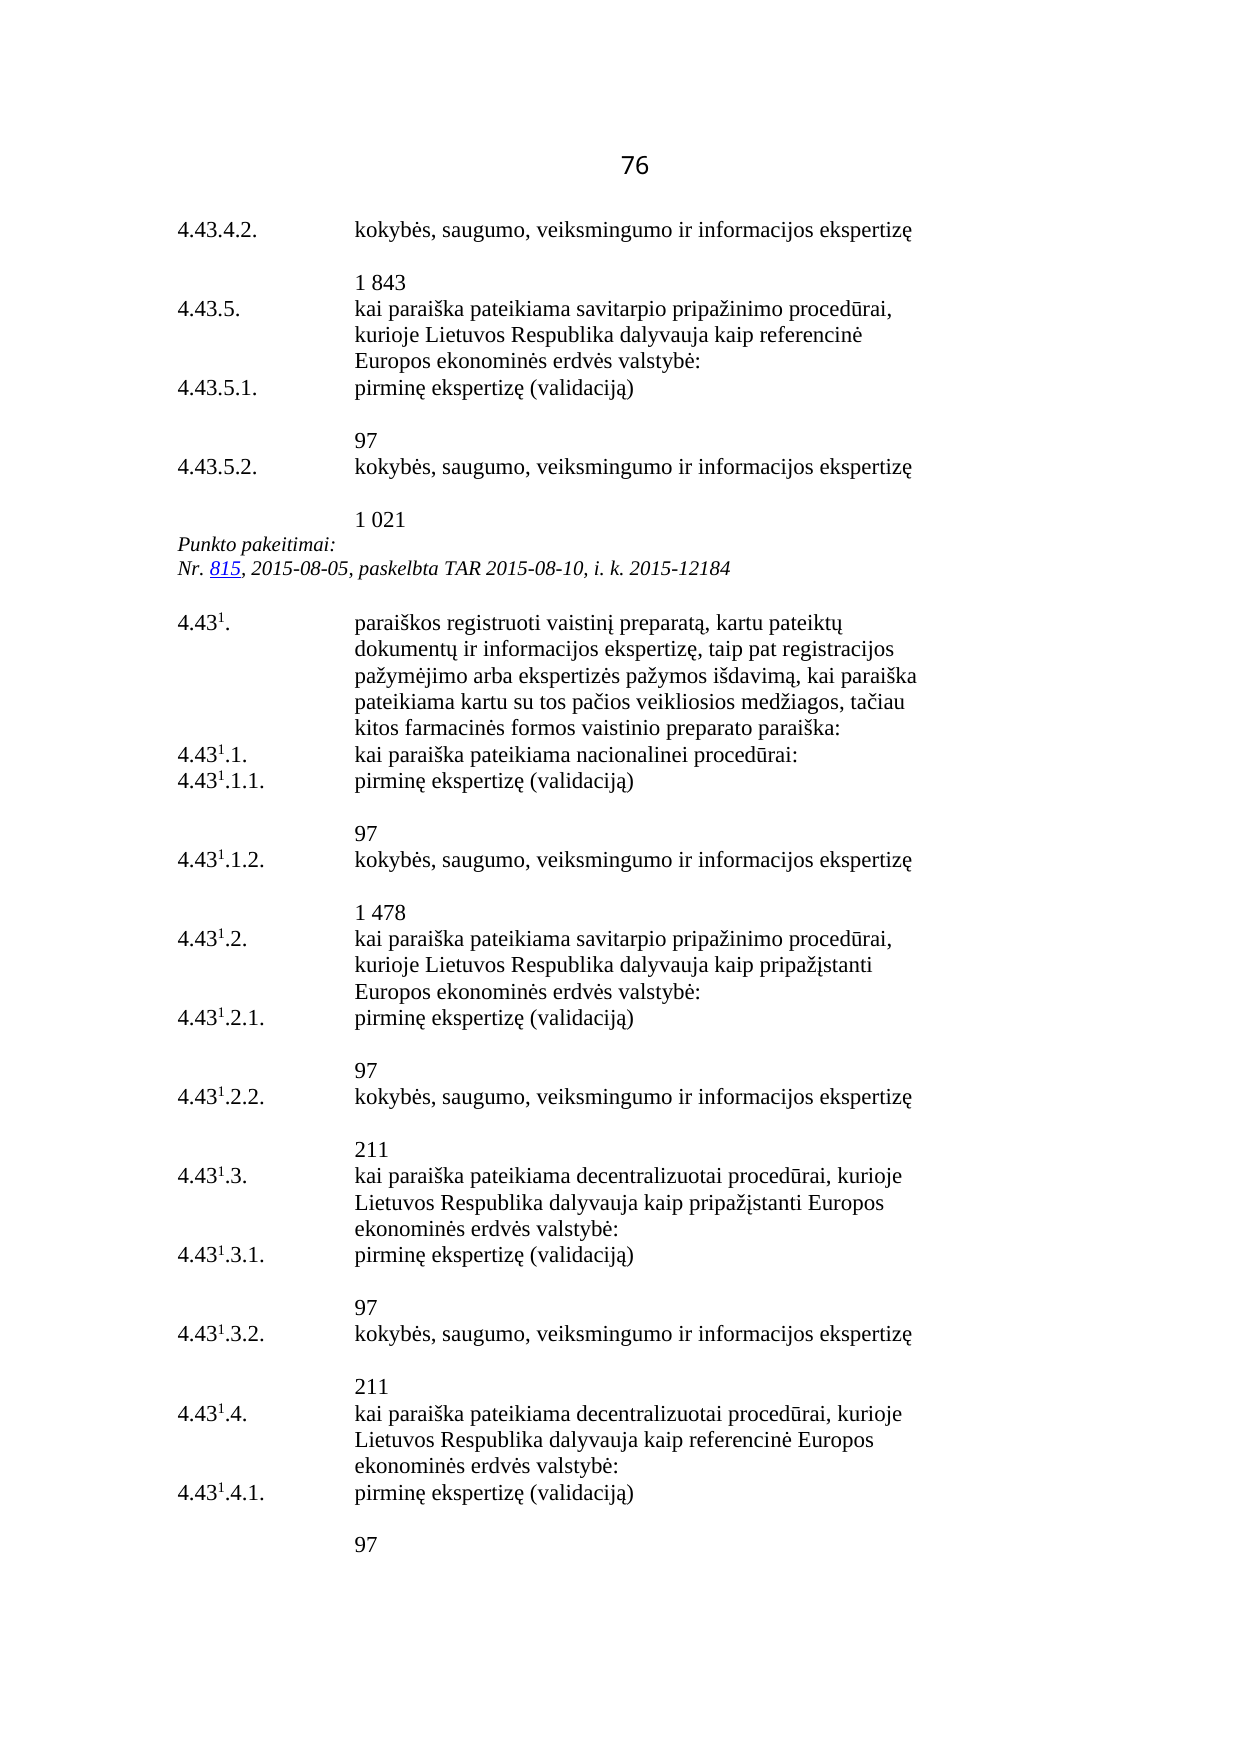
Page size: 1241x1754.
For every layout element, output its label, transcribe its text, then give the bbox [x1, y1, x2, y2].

text 4.431.1.2. kokybės, saugumo, veiksmingumo ir informacijos ekspertizę 1 478 [177, 846, 945, 925]
text 4.431.4.1. pirminę ekspertizę (validaciją) 97 [177, 1479, 945, 1558]
text Europos ekonominės erdvės valstybė: [354, 348, 945, 374]
text 4.431.2.1. pirminę ekspertizę (validaciją) 97 [177, 1004, 945, 1083]
text 4.43.4.2. kokybės, saugumo, veiksmingumo ir informacijos ekspertizę 1 843 [177, 216, 945, 295]
text Lietuvos Respublika dalyvauja kaip pripažįstanti Europos [354, 1189, 945, 1215]
text dokumentų ir informacijos ekspertizę, taip pat registracijos [354, 635, 945, 662]
text 4.431.3.2. kokybės, saugumo, veiksmingumo ir informacijos ekspertizę 211 [177, 1321, 945, 1399]
text kurioje Lietuvos Respublika dalyvauja kaip referencinė [354, 321, 945, 348]
text Lietuvos Respublika dalyvauja kaip referencinė Europos [354, 1426, 945, 1452]
text 4.431.1.1. pirminę ekspertizę (validaciją) 97 [177, 767, 945, 846]
text kurioje Lietuvos Respublika dalyvauja kaip pripažįstanti [354, 952, 945, 978]
text pateikiama kartu su tos pačios veikliosios medžiagos, tačiau [354, 688, 945, 714]
text 4.431.3.1. pirminę ekspertizę (validaciją) 97 [177, 1241, 945, 1321]
text ekonominės erdvės valstybė: [354, 1215, 945, 1241]
text 4.431.3. kai paraiška pateikiama decentralizuotai procedūrai, kurioje [177, 1162, 945, 1189]
text 4.431.4. kai paraiška pateikiama decentralizuotai procedūrai, kurioje [177, 1399, 945, 1426]
text Nr. 815, 2015-08-05, paskelbta TAR 2015-08-10, i. k. 2015-12184 [177, 556, 1093, 580]
text Punkto pakeitimai: [177, 532, 1093, 556]
text 4.43.5. kai paraiška pateikiama savitarpio pripažinimo procedūrai, [177, 295, 945, 321]
text ekonominės erdvės valstybė: [354, 1452, 945, 1479]
text 4.431.1. kai paraiška pateikiama nacionalinei procedūrai: [177, 741, 945, 767]
text 4.431. paraiškos registruoti vaistinį preparatą, kartu pateiktų [177, 609, 945, 635]
text 4.431.2. kai paraiška pateikiama savitarpio pripažinimo procedūrai, [177, 925, 945, 952]
text Europos ekonominės erdvės valstybė: [354, 978, 945, 1004]
text 4.43.5.2. kokybės, saugumo, veiksmingumo ir informacijos ekspertizę 1 021 [177, 453, 945, 532]
text pažymėjimo arba ekspertizės pažymos išdavimą, kai paraiška [354, 662, 945, 688]
text 4.431.2.2. kokybės, saugumo, veiksmingumo ir informacijos ekspertizę 211 [177, 1083, 945, 1162]
text 4.43.5.1. pirminę ekspertizę (validaciją) 97 [177, 374, 945, 453]
text kitos farmacinės formos vaistinio preparato paraiška: [354, 714, 945, 741]
